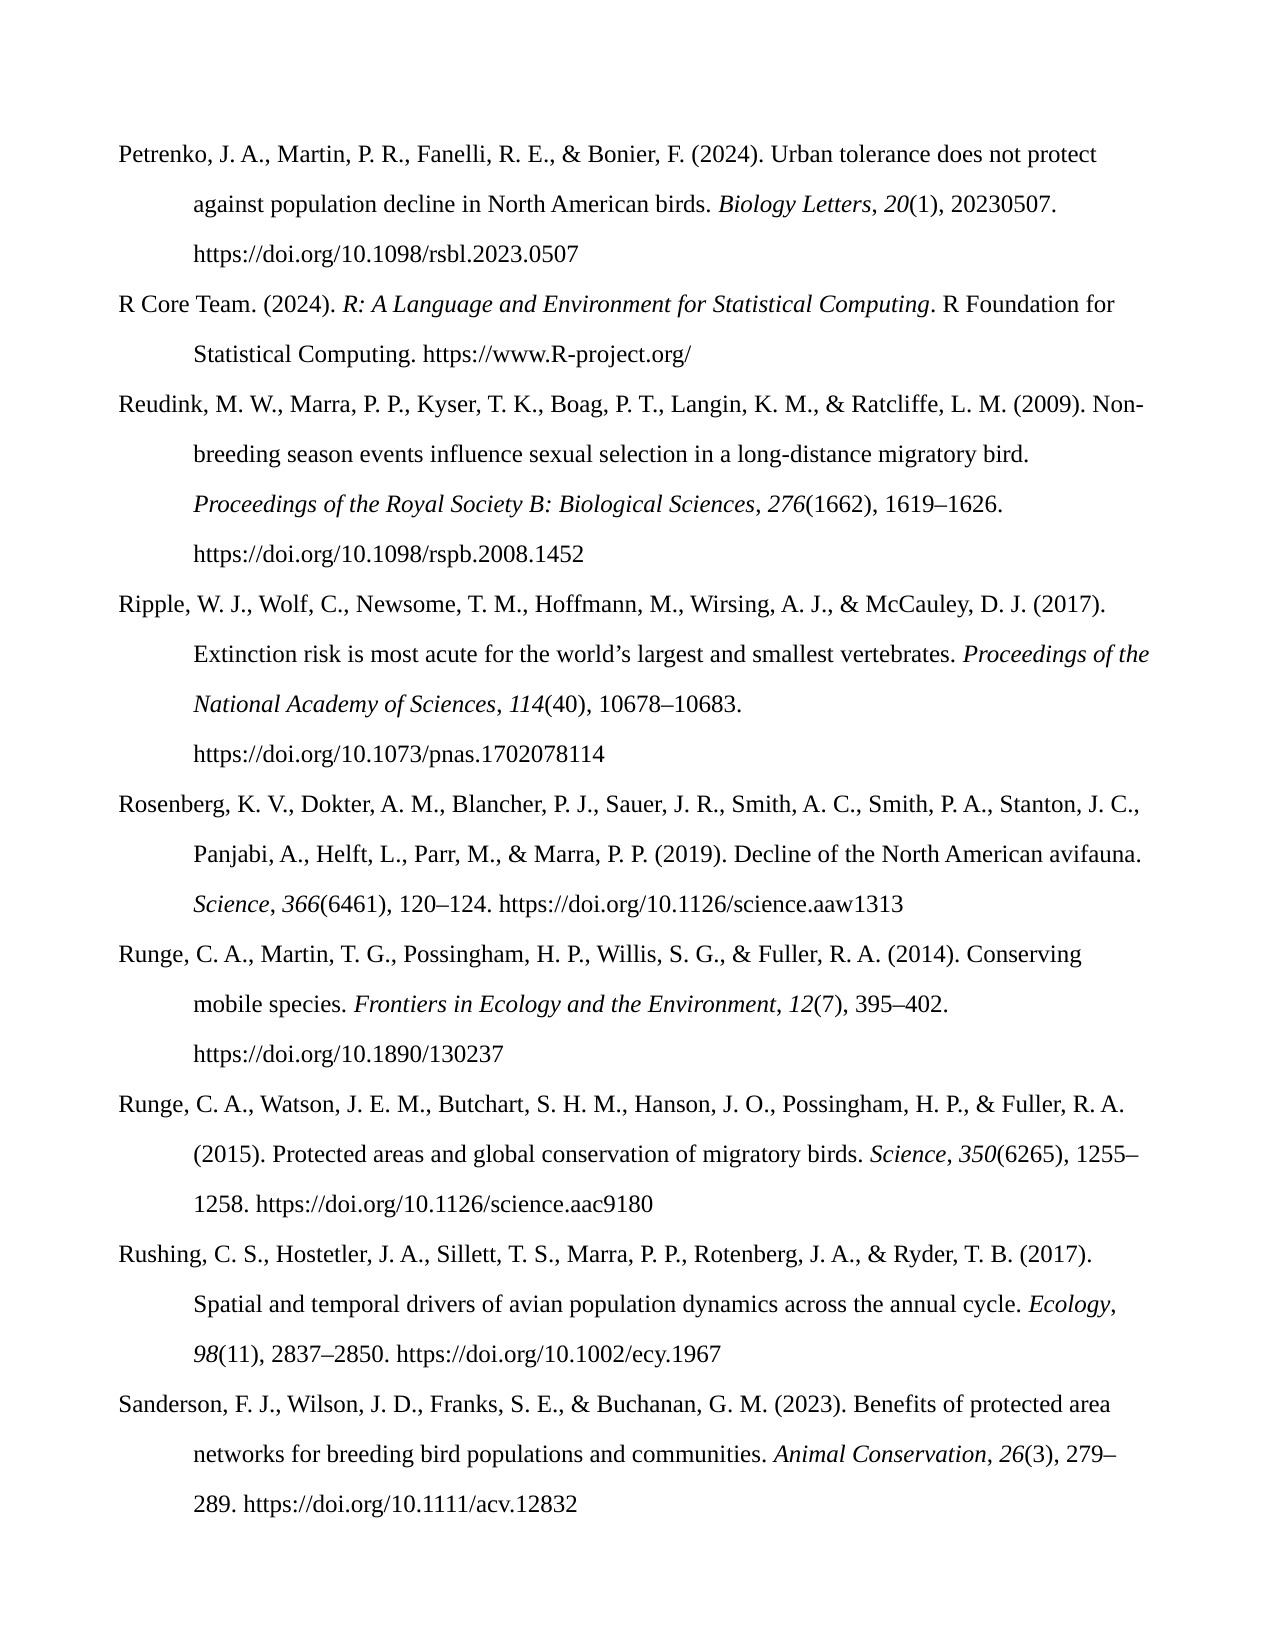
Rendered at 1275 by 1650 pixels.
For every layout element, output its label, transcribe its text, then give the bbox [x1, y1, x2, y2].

text Reudink, M. W., Marra, P. P., Kyser, T. K., Boag, P. T., Langin, K. M., & Ratcliffe, L. M. (2009). Non-breeding season events influence sexual selection in a long-distance migratory bird. Proceedings of the Royal Society B: Biological Sciences, 276(1662), 1619–1626. https://doi.org/10.1098/rspb.2008.1452 [118, 368, 1157, 568]
text Ripple, W. J., Wolf, C., Newsome, T. M., Hoffmann, M., Wirsing, A. J., & McCauley, D. J. (2017). Extinction risk is most acute for the world’s largest and smallest vertebrates. Proceedings of the National Academy of Sciences, 114(40), 10678–10683. https://doi.org/10.1073/pnas.1702078114 [118, 568, 1157, 768]
text Runge, C. A., Watson, J. E. M., Butchart, S. H. M., Hanson, J. O., Possingham, H. P., & Fuller, R. A. (2015). Protected areas and global conservation of migratory birds. Science, 350(6265), 1255–1258. https://doi.org/10.1126/science.aac9180 [118, 1068, 1157, 1218]
text Petrenko, J. A., Martin, P. R., Fanelli, R. E., & Bonier, F. (2024). Urban tolerance does not protect against population decline in North American birds. Biology Letters, 20(1), 20230507. https://doi.org/10.1098/rsbl.2023.0507 [118, 118, 1157, 268]
text Rushing, C. S., Hostetler, J. A., Sillett, T. S., Marra, P. P., Rotenberg, J. A., & Ryder, T. B. (2017). Spatial and temporal drivers of avian population dynamics across the annual cycle. Ecology, 98(11), 2837–2850. https://doi.org/10.1002/ecy.1967 [118, 1218, 1157, 1368]
text R Core Team. (2024). R: A Language and Environment for Statistical Computing. R Foundation for Statistical Computing. https://www.R-project.org/ [118, 268, 1157, 368]
text Sanderson, F. J., Wilson, J. D., Franks, S. E., & Buchanan, G. M. (2023). Benefits of protected area networks for breeding bird populations and communities. Animal Conservation, 26(3), 279–289. https://doi.org/10.1111/acv.12832 [118, 1368, 1157, 1518]
text Rosenberg, K. V., Dokter, A. M., Blancher, P. J., Sauer, J. R., Smith, A. C., Smith, P. A., Stanton, J. C., Panjabi, A., Helft, L., Parr, M., & Marra, P. P. (2019). Decline of the North American avifauna. Science, 366(6461), 120–124. https://doi.org/10.1126/science.aaw1313 [118, 768, 1157, 918]
text Runge, C. A., Martin, T. G., Possingham, H. P., Willis, S. G., & Fuller, R. A. (2014). Conserving mobile species. Frontiers in Ecology and the Environment, 12(7), 395–402. https://doi.org/10.1890/130237 [118, 918, 1157, 1068]
